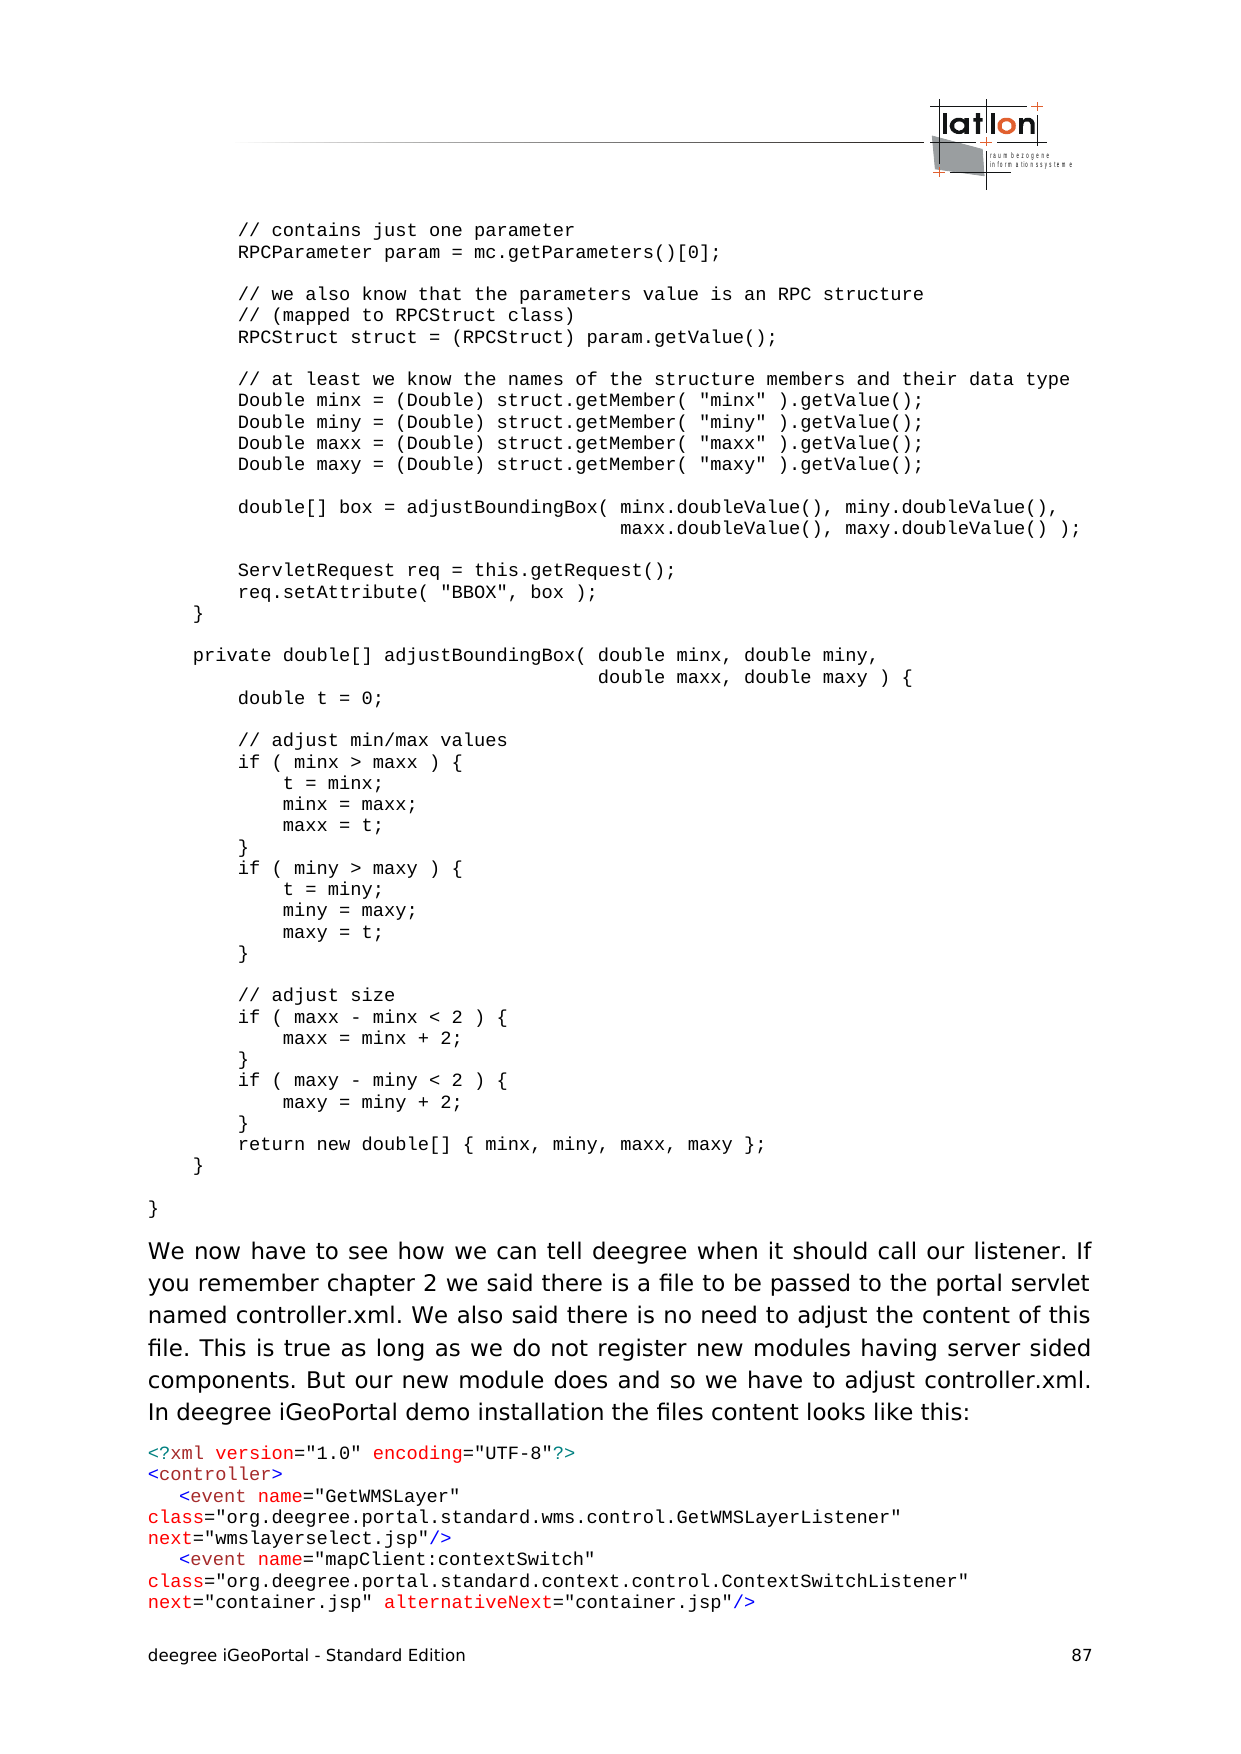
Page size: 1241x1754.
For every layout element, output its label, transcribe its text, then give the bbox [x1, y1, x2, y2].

text RPCStruct struct = (RPCStruct) param.getValue(); [148, 328, 1093, 349]
text <event name="GetWMSLayer" class="org.deegree.portal.standard.wms.control.GetWMSLayerListener" next="wmslayerselect.jsp"/> [148, 1486, 1093, 1550]
text Double minx = (Double) struct.getMember( "minx" ).getValue(); [148, 391, 1093, 413]
text <?xml version="1.0" encoding="UTF-8"?> [148, 1444, 1093, 1465]
text miny = maxy; [148, 901, 1093, 923]
text maxy = miny + 2; [148, 1093, 1093, 1114]
text // contains just one parameter [148, 221, 1093, 243]
text minx = maxx; [148, 795, 1093, 816]
text } [148, 1050, 1093, 1071]
text } [148, 604, 1093, 625]
text // (mapped to RPCStruct class) [148, 306, 1093, 328]
text // adjust size [148, 986, 1093, 1008]
text if ( miny > maxy ) { [148, 859, 1093, 880]
text t = miny; [148, 880, 1093, 901]
text } [148, 944, 1093, 965]
text } [148, 838, 1093, 859]
text } [148, 1156, 1093, 1178]
text if ( maxy - miny < 2 ) { [148, 1071, 1093, 1093]
text t = minx; [148, 774, 1093, 795]
text <event name="mapClient:contextSwitch" class="org.deegree.portal.standard.context.control.ContextSwitchListener" next="container.jsp" alternativeNext="container.jsp"/> [148, 1550, 1093, 1614]
text } [148, 1114, 1093, 1135]
text if ( maxx - minx < 2 ) { [148, 1008, 1093, 1029]
text // at least we know the names of the structure members and their data type [148, 370, 1093, 391]
text // adjust min/max values [148, 731, 1093, 753]
text double[] box = adjustBoundingBox( minx.doubleValue(), miny.doubleValue(), [148, 498, 1093, 519]
text double t = 0; [148, 689, 1093, 710]
text We now have to see how we can tell deegree when it should call our listener. If you remember chapter 2 we said there is a file to be passed to the portal servlet named controller.xml. We also said there is no need to adjust the content of this file. This is true as long as we do not register new modules having server sided components. But our new module does and so we have to adjust controller.xml. In deegree iGeoPortal demo installation the files content looks like this: [148, 1238, 1093, 1426]
text } [148, 1199, 1093, 1220]
text maxx = minx + 2; [148, 1029, 1093, 1050]
text Double maxx = (Double) struct.getMember( "maxx" ).getValue(); [148, 434, 1093, 455]
text RPCParameter param = mc.getParameters()[0]; [148, 243, 1093, 264]
text Double maxy = (Double) struct.getMember( "maxy" ).getValue(); [148, 455, 1093, 476]
text maxx.doubleValue(), maxy.doubleValue() ); [148, 519, 1093, 540]
text if ( minx > maxx ) { [148, 753, 1093, 774]
text ServletRequest req = this.getRequest(); [148, 561, 1093, 583]
text // we also know that the parameters value is an RPC structure [148, 285, 1093, 306]
text maxy = t; [148, 923, 1093, 944]
text maxx = t; [148, 816, 1093, 838]
text private double[] adjustBoundingBox( double minx, double miny, [148, 646, 1093, 668]
text Double miny = (Double) struct.getMember( "miny" ).getValue(); [148, 413, 1093, 434]
text <controller> [148, 1465, 1093, 1486]
text double maxx, double maxy ) { [148, 668, 1093, 689]
text req.setAttribute( "BBOX", box ); [148, 583, 1093, 604]
text return new double[] { minx, miny, maxx, maxy }; [148, 1135, 1093, 1156]
